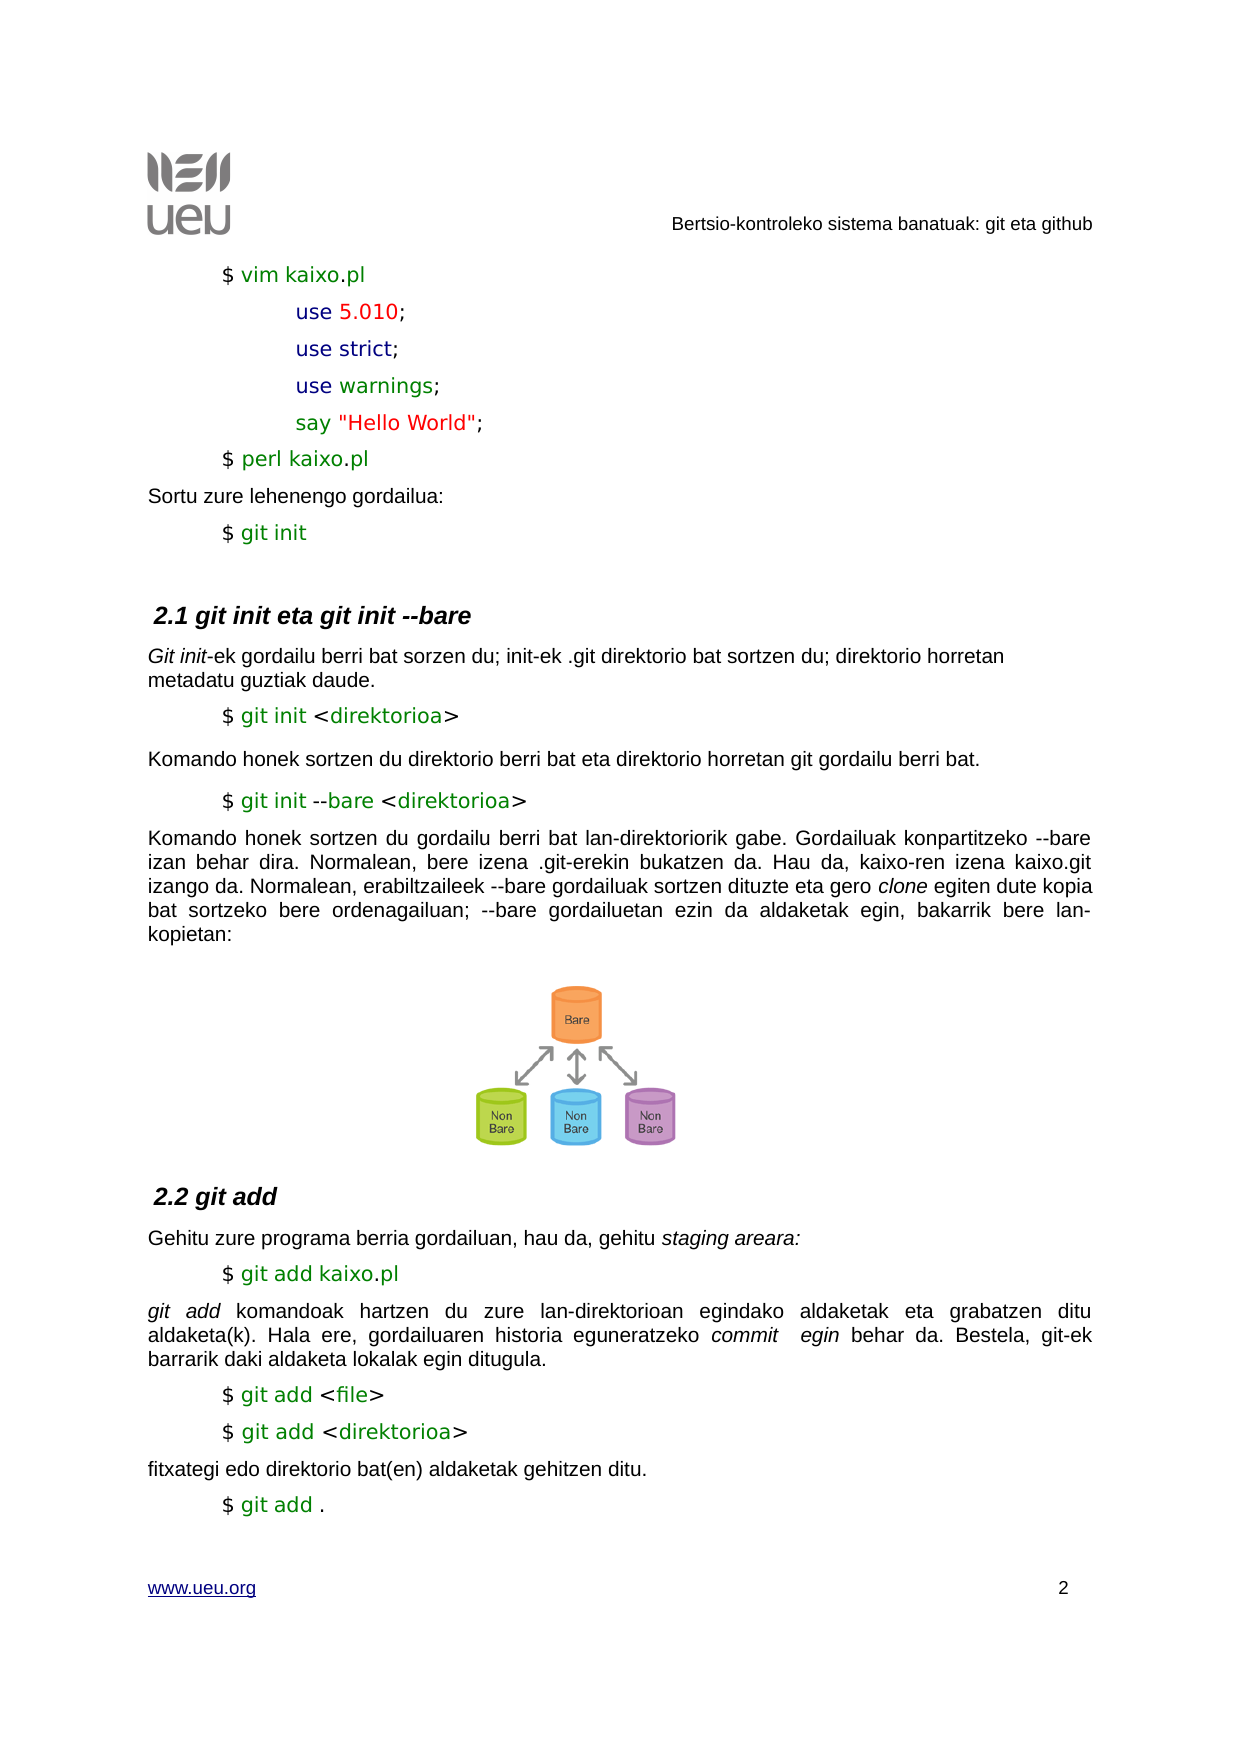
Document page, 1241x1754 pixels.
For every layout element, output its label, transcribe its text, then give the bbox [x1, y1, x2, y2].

text $ git add <direktorioa> [221, 1420, 1093, 1444]
picture [475, 986, 676, 1146]
text $ git add <file> [221, 1383, 1093, 1408]
text Git init-ek gordailu berri bat sorzen du; init-ek .git direktorio bat sortzen du; direktorio horretan metadatu guztiak daude. [148, 644, 1093, 692]
text $ git init <direktorioa> [221, 704, 1093, 729]
text use warnings; [295, 374, 1093, 398]
text Komando honek sortzen du direktorio berri bat eta direktorio horretan git gordailu berri bat. [148, 747, 1093, 771]
text use strict; [295, 337, 1093, 361]
subtitle 2.1 git init eta git init --bare [151, 601, 1093, 629]
text use 5.010; [295, 300, 1093, 324]
text $ git add . [221, 1493, 1093, 1518]
text $ git add kaixo.pl [221, 1262, 1093, 1286]
subtitle 2.2 git add [151, 1182, 1093, 1211]
text git add komandoak hartzen du zure lan-direktorioan egindako aldaketak eta grabatzen ditu aldaketa(k). Hala ere, gordailuaren historia eguneratzeko commit egin behar da. Bestela, git-ek barrarik daki aldaketa lokalak egin ditugula. [148, 1299, 1093, 1371]
text $ git init [221, 521, 1093, 545]
text Gehitu zure programa berria gordailuan, hau da, gehitu staging areara: [148, 1225, 1093, 1249]
text Sortu zure lehenengo gordailua: [148, 484, 1093, 508]
text say "Hello World"; [295, 411, 1093, 435]
text $ perl kaixo.pl [221, 447, 1093, 472]
text fitxategi edo direktorio bat(en) aldaketak gehitzen ditu. [148, 1457, 1093, 1481]
text $ vim kaixo.pl [221, 263, 1093, 288]
text Komando honek sortzen du gordailu berri bat lan-direktoriorik gabe. Gordailuak konpartitzeko --bare izan behar dira. Normalean, bere izena .git-erekin bukatzen da. Hau da, kaixo-ren izena kaixo.git izango da. Normalean, erabiltzaileek --bare gordailuak sortzen dituzte eta gero clone egiten dute kopia bat sortzeko bere ordenagailuan; --bare gordailuetan ezin da aldaketak egin, bakarrik bere lan-kopietan: [148, 826, 1093, 946]
text $ git init --bare <direktorioa> [221, 789, 1093, 813]
picture [147, 152, 231, 235]
